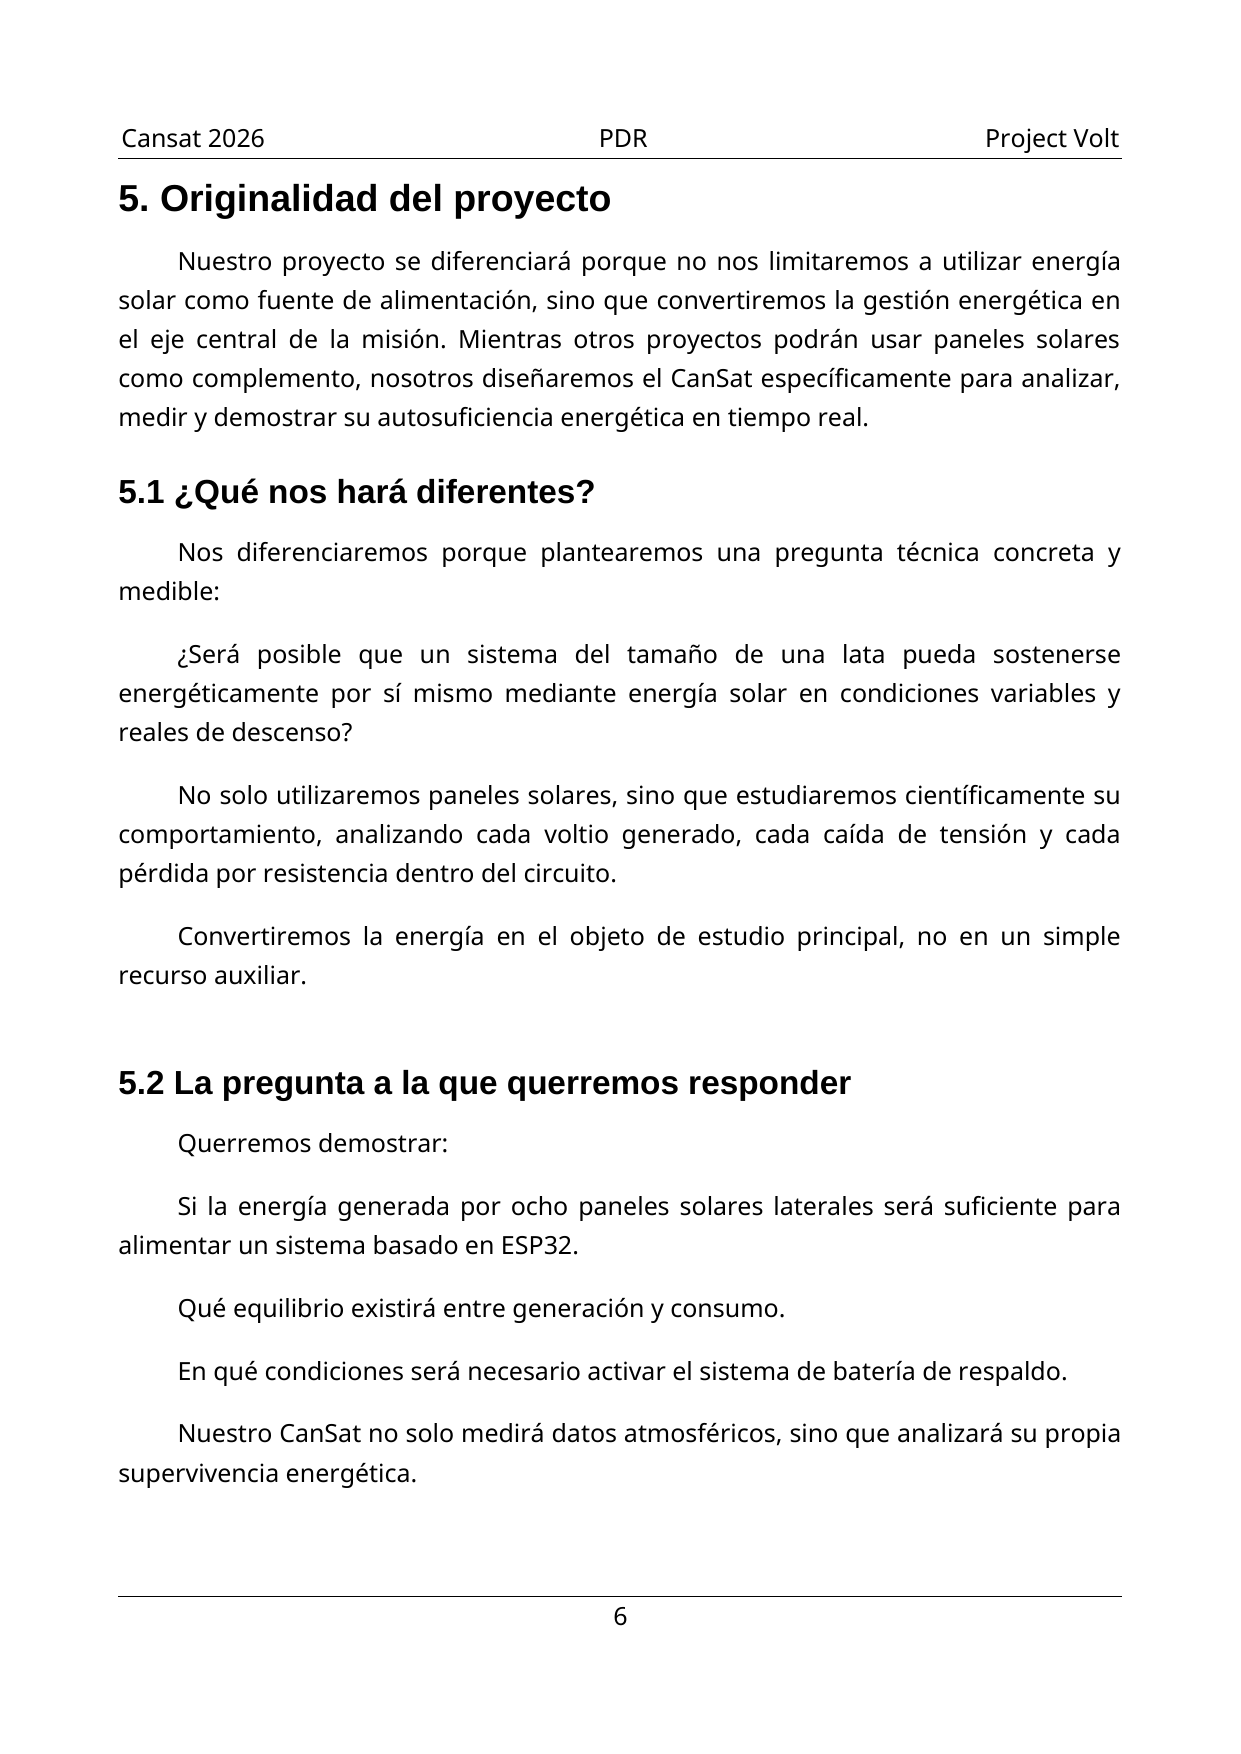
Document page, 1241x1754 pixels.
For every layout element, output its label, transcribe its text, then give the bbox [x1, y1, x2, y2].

text Nos diferenciaremos porque plantearemos una pregunta técnica concreta y medible: [118, 534, 1122, 608]
text Si la energía generada por ocho paneles solares laterales será suficiente para alimentar un sistema basado en ESP32. [118, 1189, 1122, 1262]
text Convertiremos la energía en el objeto de estudio principal, no en un simple recurso auxiliar. [118, 918, 1122, 992]
text ¿Será posible que un sistema del tamaño de una lata pueda sostenerse energéticamente por sí mismo mediante energía solar en condiciones variables y reales de descenso? [118, 636, 1122, 749]
text No solo utilizaremos paneles solares, sino que estudiaremos científicamente su comportamiento, analizando cada voltio generado, cada caída de tensión y cada pérdida por resistencia dentro del circuito. [118, 777, 1122, 890]
subtitle 5. Originalidad del proyecto [118, 176, 1122, 219]
text Nuestro CanSat no solo medirá datos atmosféricos, sino que analizará su propia supervivencia energética. [118, 1416, 1122, 1489]
text En qué condiciones será necesario activar el sistema de batería de respaldo. [118, 1353, 1122, 1387]
text Querremos demostrar: [118, 1126, 1122, 1160]
text Qué equilibrio existirá entre generación y consumo. [118, 1291, 1122, 1325]
subtitle 5.1 ¿Qué nos hará diferentes? [118, 472, 1122, 510]
text Nuestro proyecto se diferenciará porque no nos limitaremos a utilizar energía solar como fuente de alimentación, sino que convertiremos la gestión energética en el eje central de la misión. Mientras otros proyectos podrán usar paneles solares como complemento, nosotros diseñaremos el CanSat específicamente para analizar, medir y demostrar su autosuficiencia energética en tiempo real. [118, 243, 1122, 434]
subtitle 5.2 La pregunta a la que querremos responder [118, 1063, 1122, 1102]
